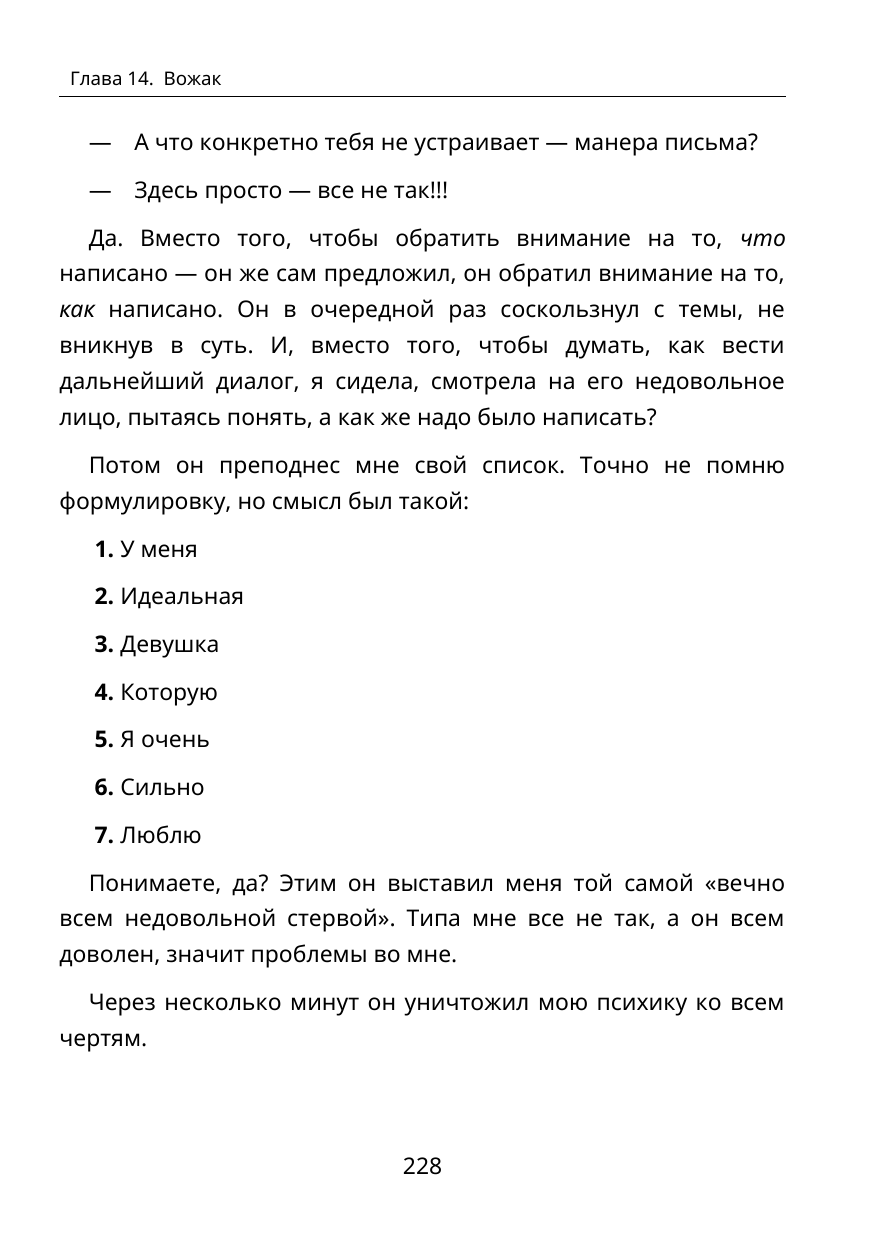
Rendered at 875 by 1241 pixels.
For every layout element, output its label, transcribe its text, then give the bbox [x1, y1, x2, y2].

list А что конкретно тебя не устраивает — манера письма? [59, 126, 786, 157]
text Потом он преподнес мне свой список. Точно не помню формулировку, но смысл был такой: [59, 449, 786, 516]
text Понимаете, да? Этим он выставил меня той самой «вечно всем недовольной стервой». Типа мне все не так, а он всем доволен, значит проблемы во мне. [59, 866, 786, 969]
list Люблю [88, 819, 786, 850]
list Здесь просто — все не так!!! [59, 174, 786, 205]
list Которую [88, 676, 786, 707]
list Девушка [88, 628, 786, 659]
text Через несколько минут он уничтожил мою психику ко всем чертям. [59, 986, 786, 1053]
list У меня [88, 532, 786, 564]
list Я очень [88, 723, 786, 754]
list Идеальная [88, 580, 786, 611]
list Сильно [88, 771, 786, 802]
text Да. Вместо того, чтобы обратить внимание на то, что написано — он же сам предложил, он обратил внимание на то, как написано. Он в очередной раз соскользнул с темы, не вникнув в суть. И, вместо того, чтобы думать, как вести дальнейший диалог, я сидела, смотрела на его недовольное лицо, пытаясь понять, а как же надо было написать? [59, 221, 786, 432]
